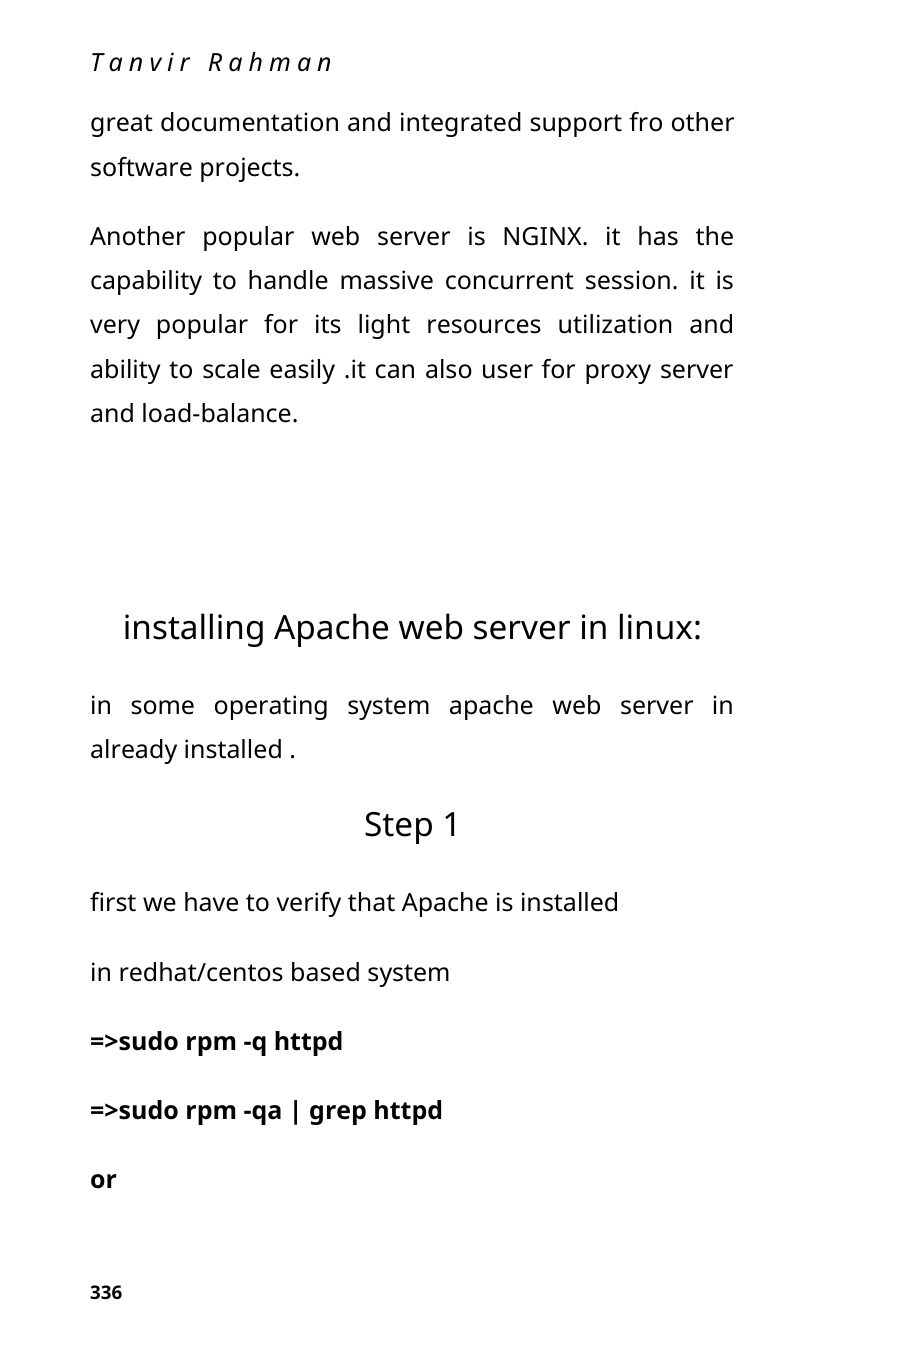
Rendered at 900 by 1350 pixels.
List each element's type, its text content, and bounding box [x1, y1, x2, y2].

text Another popular web server is NGINX. it has the capability to handle massive concurrent session. it is very popular for its light resources utilization and ability to scale easily .it can also user for proxy server and load-balance. [90, 218, 735, 430]
text great documentation and integrated support fro other software projects. [90, 105, 735, 183]
text =>sudo rpm -qa | grep httpd [90, 1093, 735, 1127]
text Step 1 [90, 801, 735, 846]
text or [90, 1162, 735, 1196]
text first we have to verify that Apache is installed [90, 885, 735, 919]
text installing Apache web server in linux: [90, 603, 735, 649]
text in redhat/centos based system [90, 954, 735, 988]
text in some operating system apache web server in already installed . [90, 687, 735, 766]
text =>sudo rpm -q httpd [90, 1023, 735, 1057]
